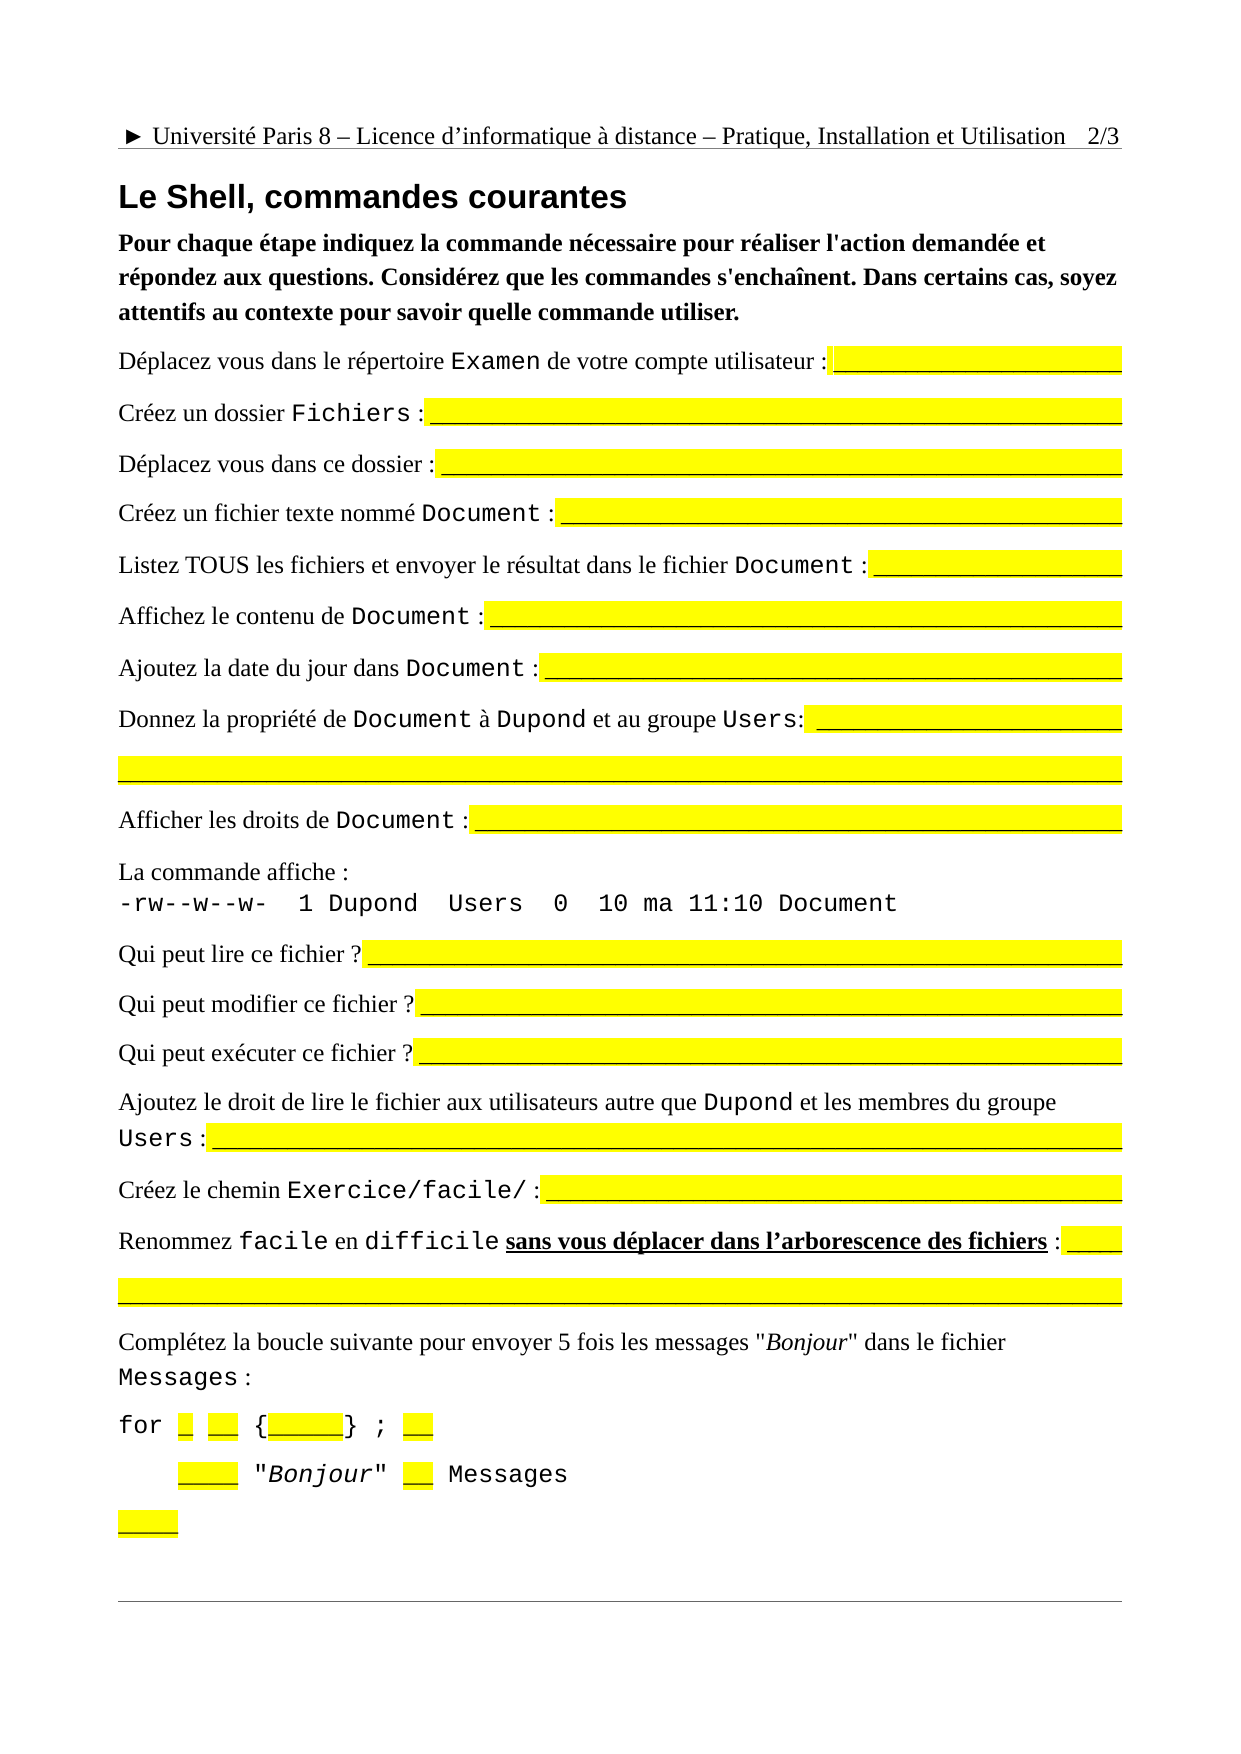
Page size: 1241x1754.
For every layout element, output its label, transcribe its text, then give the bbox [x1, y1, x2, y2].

text for _ __ {_____} ; __ [118, 1413, 1122, 1441]
text Créez un fichier texte nommé Document : [118, 498, 1122, 529]
text Déplacez vous dans ce dossier : [118, 449, 1122, 478]
text Qui peut exécuter ce fichier ? [118, 1038, 1122, 1066]
text Qui peut lire ce fichier ? [118, 939, 1122, 968]
text Renommez facile en difficile sans vous déplacer dans l’arborescence des fichiers : [118, 1226, 1122, 1257]
text Créez un dossier Fichiers : [118, 398, 1122, 428]
text Ajoutez la date du jour dans Document : [118, 653, 1122, 684]
text Listez TOUS les fichiers et envoyer le résultat dans le fichier Document : [118, 550, 1122, 581]
text Affichez le contenu de Document : [118, 601, 1122, 632]
subtitle Le Shell, commandes courantes [118, 177, 1122, 216]
text La commande affiche : -rw--w--w- 1 Dupond Users 0 10 ma 11:10 Document [118, 857, 1122, 919]
text Pour chaque étape indiquez la commande nécessaire pour réaliser l'action demandée et répondez aux questions. Considérez que les commandes s'enchaînent. Dans certains cas, soyez attentifs au contexte pour savoir quelle commande utiliser. [118, 228, 1122, 326]
text Donnez la propriété de Document à Dupond et au groupe Users: [118, 704, 1122, 735]
text Complétez la boucle suivante pour envoyer 5 fois les messages "Bonjour" dans le fichier Messages : [118, 1327, 1122, 1392]
text Qui peut modifier ce fichier ? [118, 989, 1122, 1017]
text ____ [118, 1510, 1122, 1538]
text Déplacez vous dans le répertoire Examen de votre compte utilisateur : [118, 346, 1122, 377]
text Créez le chemin Exercice/facile/ : [118, 1175, 1122, 1206]
text ____ "Bonjour" __ Messages [118, 1462, 1122, 1490]
text Ajoutez le droit de lire le fichier aux utilisateurs autre que Dupond et les membres du groupe Users : [118, 1087, 1122, 1154]
text Afficher les droits de Document : [118, 805, 1122, 836]
